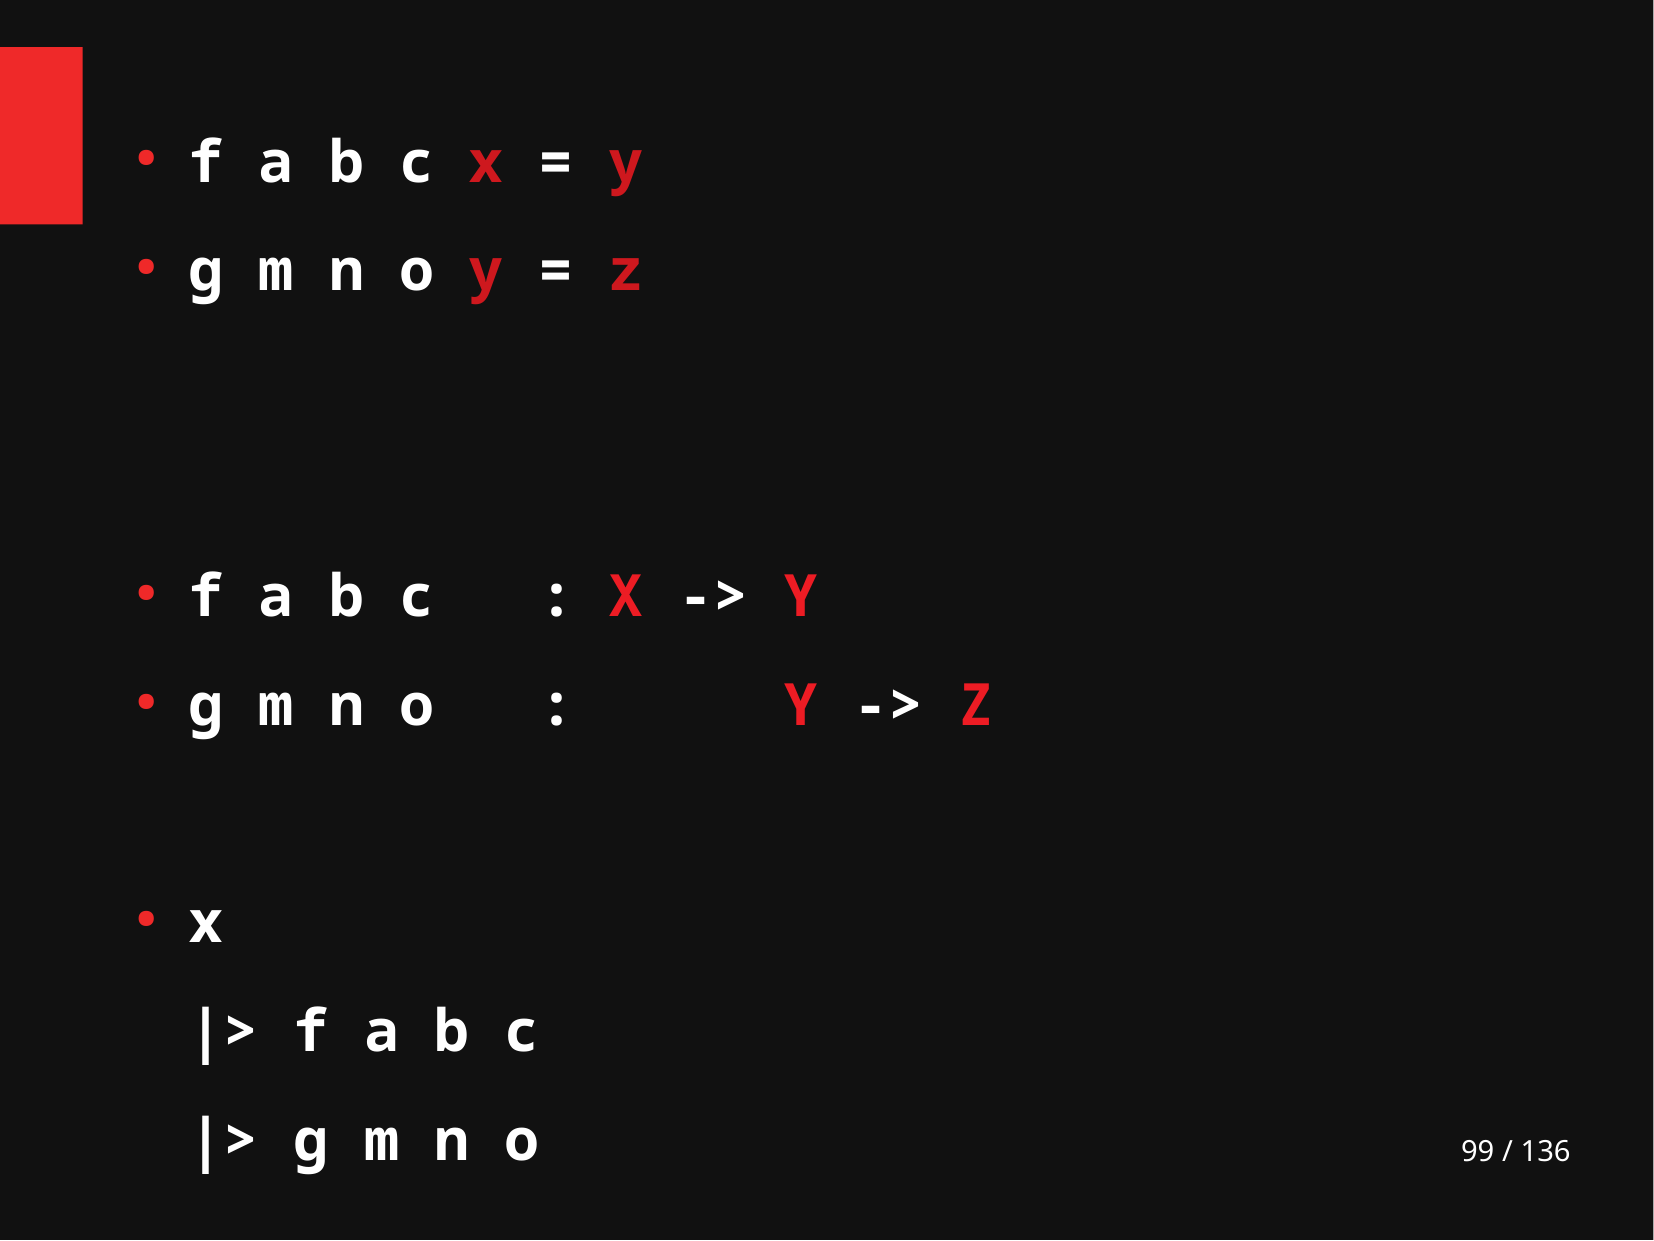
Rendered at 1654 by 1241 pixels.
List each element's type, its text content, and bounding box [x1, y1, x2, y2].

list f a b c x = y g m n o y = z f a b c : X -> Y g m n o : Y -> Z x |> f a b c |> g m n o [118, 120, 1536, 1074]
